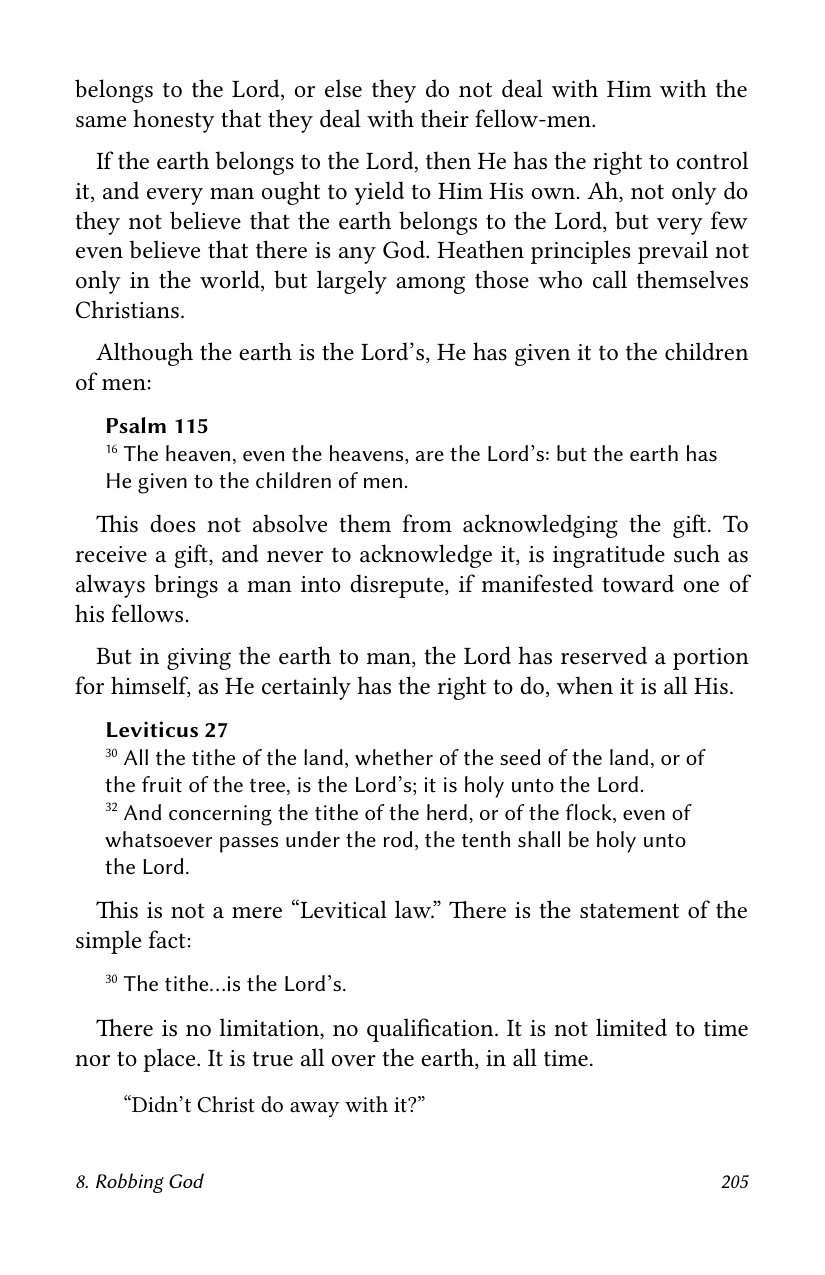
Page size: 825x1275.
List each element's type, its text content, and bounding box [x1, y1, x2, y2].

text “Didn’t Christ do away with it?” [105, 1092, 720, 1118]
text There is no limitation, no qualification. It is not limited to time nor to place. It is true all over the earth, in all time. [75, 1014, 750, 1072]
text Psalm 115 [105, 413, 750, 439]
text But in giving the earth to man, the Lord has reserved a portion for himself, as He certainly has the right to do, when it is all His. [75, 642, 750, 701]
text This does not absolve them from acknowledging the gift. To receive a gift, and never to acknowledge it, is ingratitude such as always brings a man into disrepute, if manifested toward one of his fellows. [75, 511, 750, 629]
text belongs to the Lord, or else they do not deal with Him with the same honesty that they deal with their fellow-men. [75, 75, 750, 133]
text This is not a mere “Levitical law.” There is the statement of the simple fact: [75, 897, 750, 955]
text 30 All the tithe of the land, whether of the seed of the land, or of the fruit of the tree, is the Lord’s; it is holy unto the Lord. [105, 744, 720, 798]
text 30 The tithe...is the Lord’s. [105, 971, 720, 997]
text Leviticus 27 [105, 717, 750, 743]
text If the earth belongs to the Lord, then He has the right to control it, and every man ought to yield to Him His own. Ah, not only do they not believe that the earth belongs to the Lord, but very few even believe that there is any God. Heathen principles prevail not only in the world, but largely among those who call themselves Christians. [75, 147, 750, 325]
text Although the earth is the Lord’s, He has given it to the children of men: [75, 338, 750, 397]
text 32 And concerning the tithe of the herd, or of the flock, even of whatsoever passes under the rod, the tenth shall be holy unto the Lord. [105, 799, 720, 880]
text 16 The heaven, even the heavens, are the Lord’s: but the earth has He given to the children of men. [105, 441, 720, 494]
